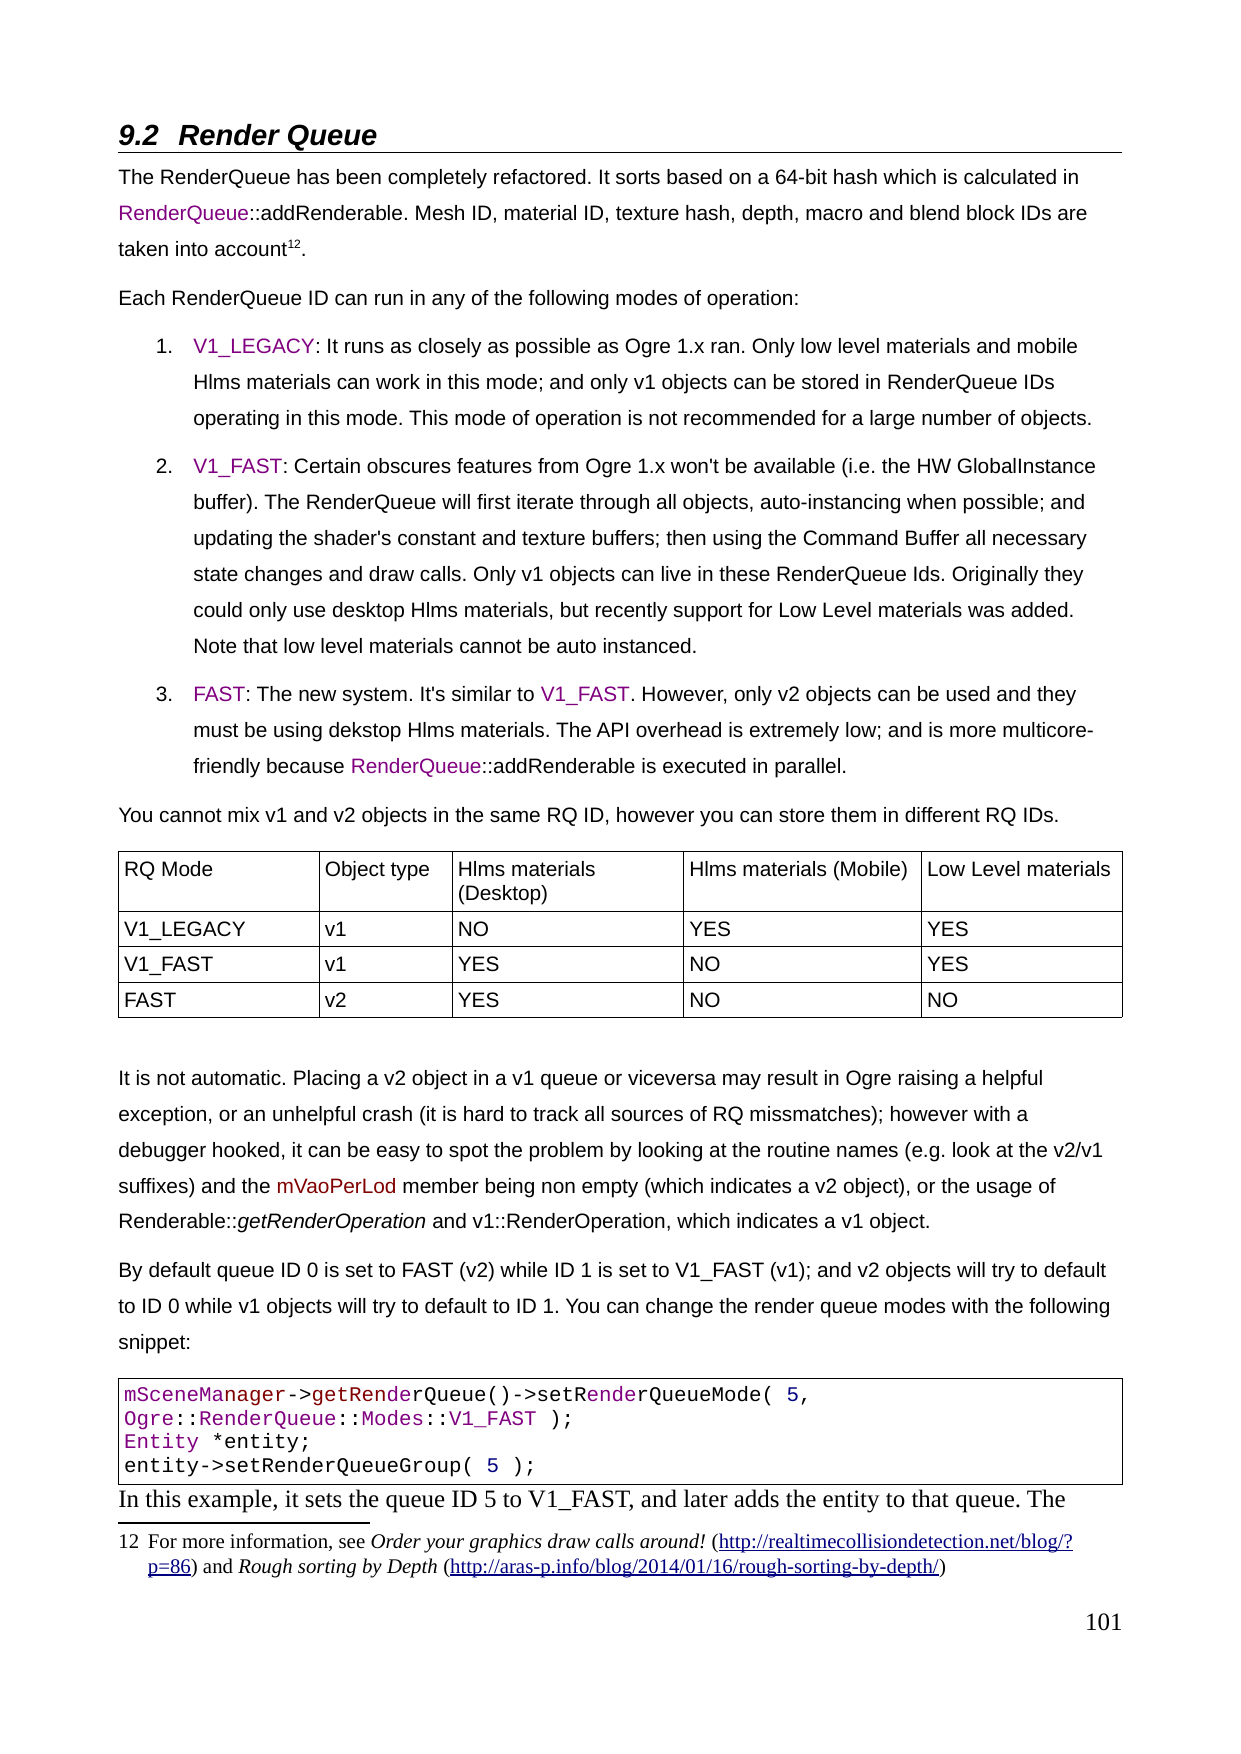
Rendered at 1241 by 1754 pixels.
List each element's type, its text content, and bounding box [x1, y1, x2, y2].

table_header Object type [320, 852, 452, 911]
text It is not automatic. Placing a v2 object in a v1 queue or viceversa may result in Ogre raising a helpful exception, or an unhelpful crash (it is hard to track all sources of RQ missmatches); however with a debugger hooked, it can be easy to spot the problem by looking at the routine names (e.g. look at the v2/v1 suffixes) and the mVaoPerLod member being non empty (which indicates a v2 object), or the usage of Renderable::getRenderOperation and v1::RenderOperation, which indicates a v1 object. [118, 1066, 1122, 1233]
table_cell NO [684, 947, 921, 982]
text For more information, see Order your graphics draw calls around! (http://realtimecollisiondetection.net/blog/?p=86) and Rough sorting by Depth (http://aras-p.info/blog/2014/01/16/rough-sorting-by-depth/) [118, 1529, 1122, 1578]
table_cell NO [922, 983, 1122, 1017]
table_cell V1_FAST [119, 947, 319, 982]
table_cell v1 [320, 947, 452, 982]
list FAST: The new system. It's similar to V1_FAST. However, only v2 objects can be used and they must be using dekstop Hlms materials. The API overhead is extremely low; and is more multicore-friendly because RenderQueue::addRenderable is executed in parallel. [156, 682, 1122, 778]
table_cell FAST [119, 983, 319, 1017]
table_cell YES [922, 947, 1122, 982]
text In this example, it sets the queue ID 5 to V1_FAST, and later adds the entity to that queue. The [118, 1485, 1122, 1513]
list V1_FAST: Certain obscures features from Ogre 1.x won't be available (i.e. the HW GlobalInstance buffer). The RenderQueue will first iterate through all objects, auto-instancing when possible; and updating the shader's constant and texture buffers; then using the Command Buffer all necessary state changes and draw calls. Only v1 objects can live in these RenderQueue Ids. Originally they could only use desktop Hlms materials, but recently support for Low Level materials was added. Note that low level materials cannot be auto instanced. [156, 454, 1122, 658]
table_cell v1 [320, 912, 452, 946]
table_cell NO [684, 983, 921, 1017]
subtitle Render Queue [118, 118, 1122, 152]
table_header Hlms materials (Desktop) [453, 852, 683, 911]
table_cell YES [453, 983, 683, 1017]
list V1_LEGACY: It runs as closely as possible as Ogre 1.x ran. Only low level materials and mobile Hlms materials can work in this mode; and only v1 objects can be stored in RenderQueue IDs operating in this mode. This mode of operation is not recommended for a large number of objects. [156, 334, 1122, 430]
table_header mSceneManager->getRenderQueue()->setRenderQueueMode( 5, Ogre::RenderQueue::Modes::V1_FAST ); Entity *entity; entity->setRenderQueueGroup( 5 ); [119, 1379, 1122, 1484]
text By default queue ID 0 is set to FAST (v2) while ID 1 is set to V1_FAST (v1); and v2 objects will try to default to ID 0 while v1 objects will try to default to ID 1. You can change the render queue modes with the following snippet: [118, 1258, 1122, 1354]
table_cell YES [453, 947, 683, 982]
table_cell YES [684, 912, 921, 946]
table_header Low Level materials [922, 852, 1122, 911]
table_cell YES [922, 912, 1122, 946]
text The RenderQueue has been completely refactored. It sorts based on a 64-bit hash which is calculated in RenderQueue::addRenderable. Mesh ID, material ID, texture hash, depth, macro and blend block IDs are taken into account. [118, 165, 1122, 261]
text Each RenderQueue ID can run in any of the following modes of operation: [118, 285, 1122, 309]
table_cell v2 [320, 983, 452, 1017]
table_cell V1_LEGACY [119, 912, 319, 946]
text You cannot mix v1 and v2 objects in the same RQ ID, however you can store them in different RQ IDs. [118, 803, 1122, 827]
table_cell NO [453, 912, 683, 946]
table_header RQ Mode [119, 852, 319, 911]
table_header Hlms materials (Mobile) [684, 852, 921, 911]
